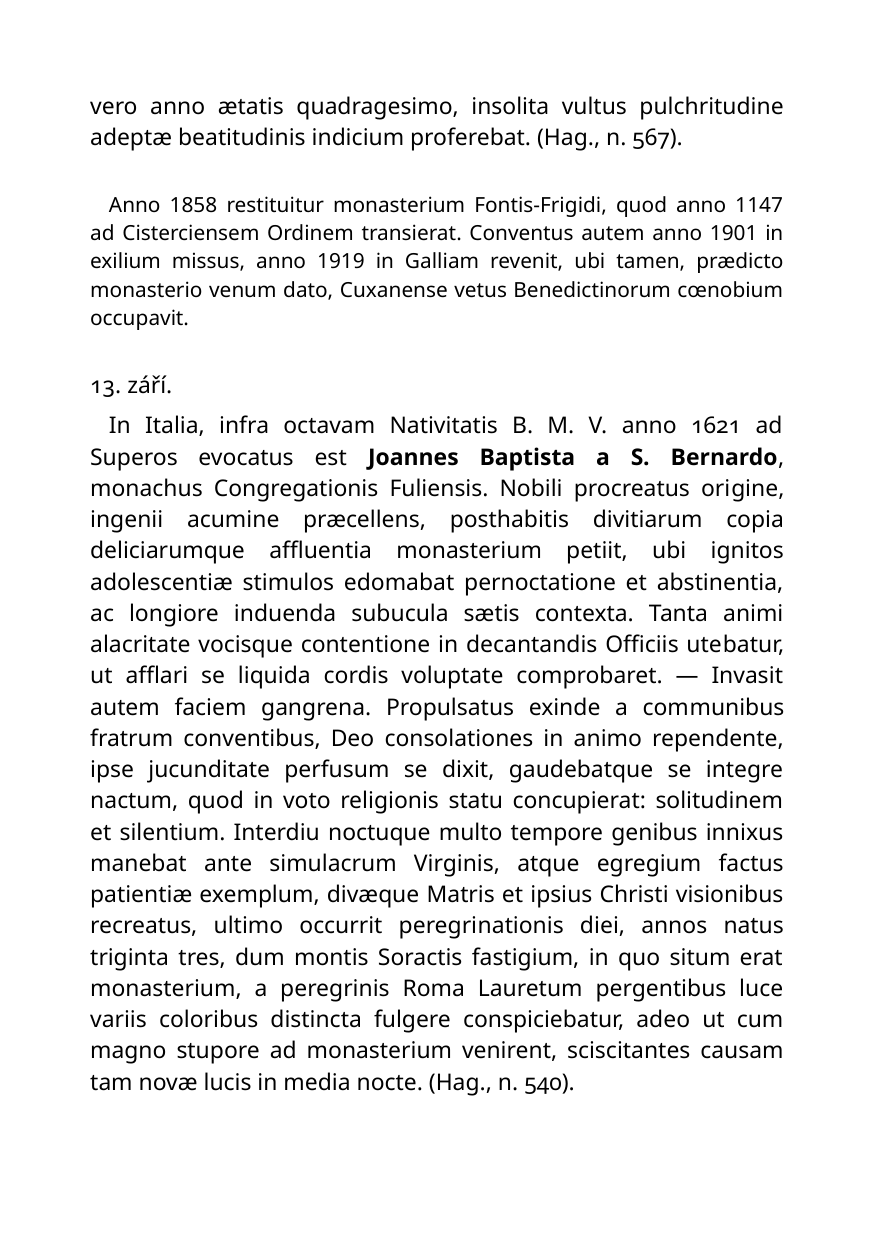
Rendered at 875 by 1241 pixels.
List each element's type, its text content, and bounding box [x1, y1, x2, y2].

text Anno 1858 restituitur monasterium Fontis-Frigidi, quod anno 1147 ad Cisterciensem Ordinem transierat. Conventus autem anno 1901 in exilium missus, anno 1919 in Galliam revenit, ubi tamen, prædicto monasterio venum dato, Cuxanense vetus Benedictinorum cœnobium occupavit. [90, 190, 784, 332]
text vero anno ætatis quadragesimo, insolita vultus pulchritudine adeptæ beatitudinis indicium proferebat. (Hag., n. 567). [90, 90, 784, 152]
text 13. září. [90, 369, 784, 401]
text In Italia, infra octavam Nativitatis B. M. V. anno 1621 ad Superos evocatus est Joannes Baptista a S. Bernardo, monachus Congregationis Fuliensis. Nobili procreatus ori­gine, ingenii acumine præcellens, posthabitis divitiarum copia deliciarumque affluentia monasterium petiit, ubi ignitos adolescentiæ stimulos edomabat pernoctatione et abstinentia, ac longiore induenda subucula sætis contexta. Tanta animi alacritate vocisque contentione in decantandis Officiis ute­batur, ut afflari se liquida cordis voluptate comprobaret. — Invasit autem faciem gangrena. Propulsatus exinde a com­munibus fratrum conventibus, Deo consolationes in animo rependente, ipse jucunditate perfusum se dixit, gaudebatque se integre nactum, quod in voto religionis statu concupierat: solitudinem et silentium. Interdiu noctuque multo tempore genibus innixus manebat ante simulacrum Virginis, atque egregium factus patientiæ exemplum, divæque Matris et ipsius Christi visionibus recreatus, ultimo occurrit peregri­nationis diei, annos natus triginta tres, dum montis Soractis fastigium, in quo situm erat monasterium, a peregrinis Roma Lauretum pergentibus luce variis coloribus distincta fulgere conspiciebatur, adeo ut cum magno stupore ad monasterium venirent, sciscitantes causam tam novæ lucis in media nocte. (Hag., n. 540). [90, 409, 784, 1097]
